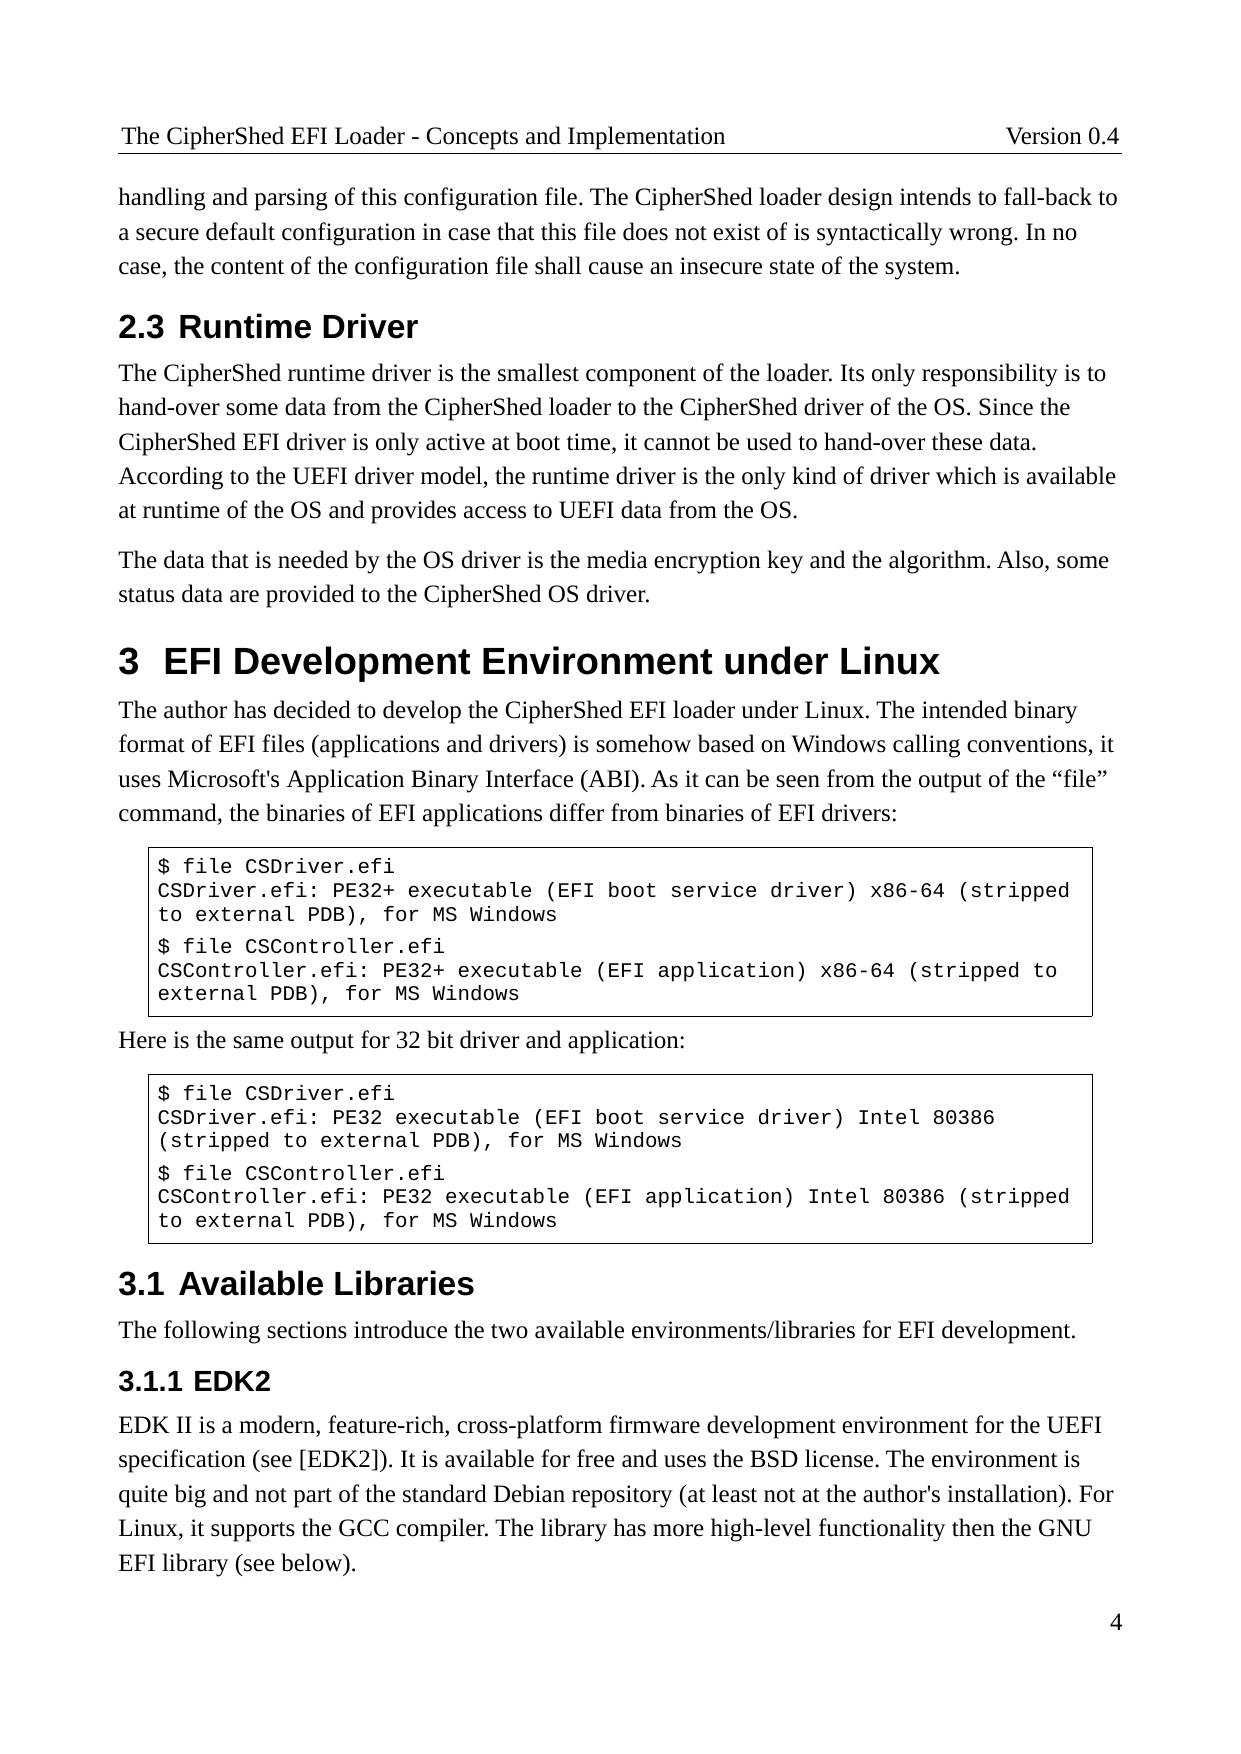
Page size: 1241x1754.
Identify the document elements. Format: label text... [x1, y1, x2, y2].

text handling and parsing of this configuration file. The CipherShed loader design intends to fall-back to a secure default configuration in case that this file does not exist of is syntactically wrong. In no case, the content of the configuration file shall cause an insecure state of the system. [118, 182, 1122, 280]
text $ file CSDriver.efi CSDriver.efi: PE32+ executable (EFI boot service driver) x86-64 (stripped to external PDB), for MS Windows [149, 848, 1092, 927]
text The following sections introduce the two available environments/libraries for EFI development. [118, 1315, 1122, 1344]
text Here is the same output for 32 bit driver and application: [118, 1025, 1122, 1054]
subtitle Runtime Driver [118, 307, 1122, 345]
text The data that is needed by the OS driver is the media encryption key and the algorithm. Also, some status data are provided to the CipherShed OS driver. [118, 545, 1122, 608]
text $ file CSController.efi CSController.efi: PE32 executable (EFI application) Intel 80386 (stripped to external PDB), for MS Windows [149, 1154, 1092, 1243]
text The author has decided to develop the CipherShed EFI loader under Linux. The intended binary format of EFI files (applications and drivers) is somehow based on Windows calling conventions, it uses Microsoft's Application Binary Interface (ABI). As it can be seen from the output of the “file” command, the binaries of EFI applications differ from binaries of EFI drivers: [118, 695, 1122, 827]
text $ file CSController.efi CSController.efi: PE32+ executable (EFI application) x86-64 (stripped to external PDB), for MS Windows [149, 927, 1092, 1016]
subtitle EDK2 [118, 1364, 1122, 1397]
text $ file CSDriver.efi CSDriver.efi: PE32 executable (EFI boot service driver) Intel 80386 (stripped to external PDB), for MS Windows [149, 1075, 1092, 1154]
text EDK II is a modern, feature-rich, cross-platform firmware development environment for the UEFI specification (see [EDK2]). It is available for free and uses the BSD license. The environment is quite big and not part of the standard Debian repository (at least not at the author's installation). For Linux, it supports the GCC compiler. The library has more high-level functionality then the GNU EFI library (see below). [118, 1410, 1122, 1577]
text The CipherShed runtime driver is the smallest component of the loader. Its only responsibility is to hand-over some data from the CipherShed loader to the CipherShed driver of the OS. Since the CipherShed EFI driver is only active at boot time, it cannot be used to hand-over these data. According to the UEFI driver model, the runtime driver is the only kind of driver which is available at runtime of the OS and provides access to UEFI data from the OS. [118, 358, 1122, 524]
subtitle EFI Development Environment under Linux [118, 639, 1122, 682]
subtitle Available Libraries [118, 1264, 1122, 1302]
